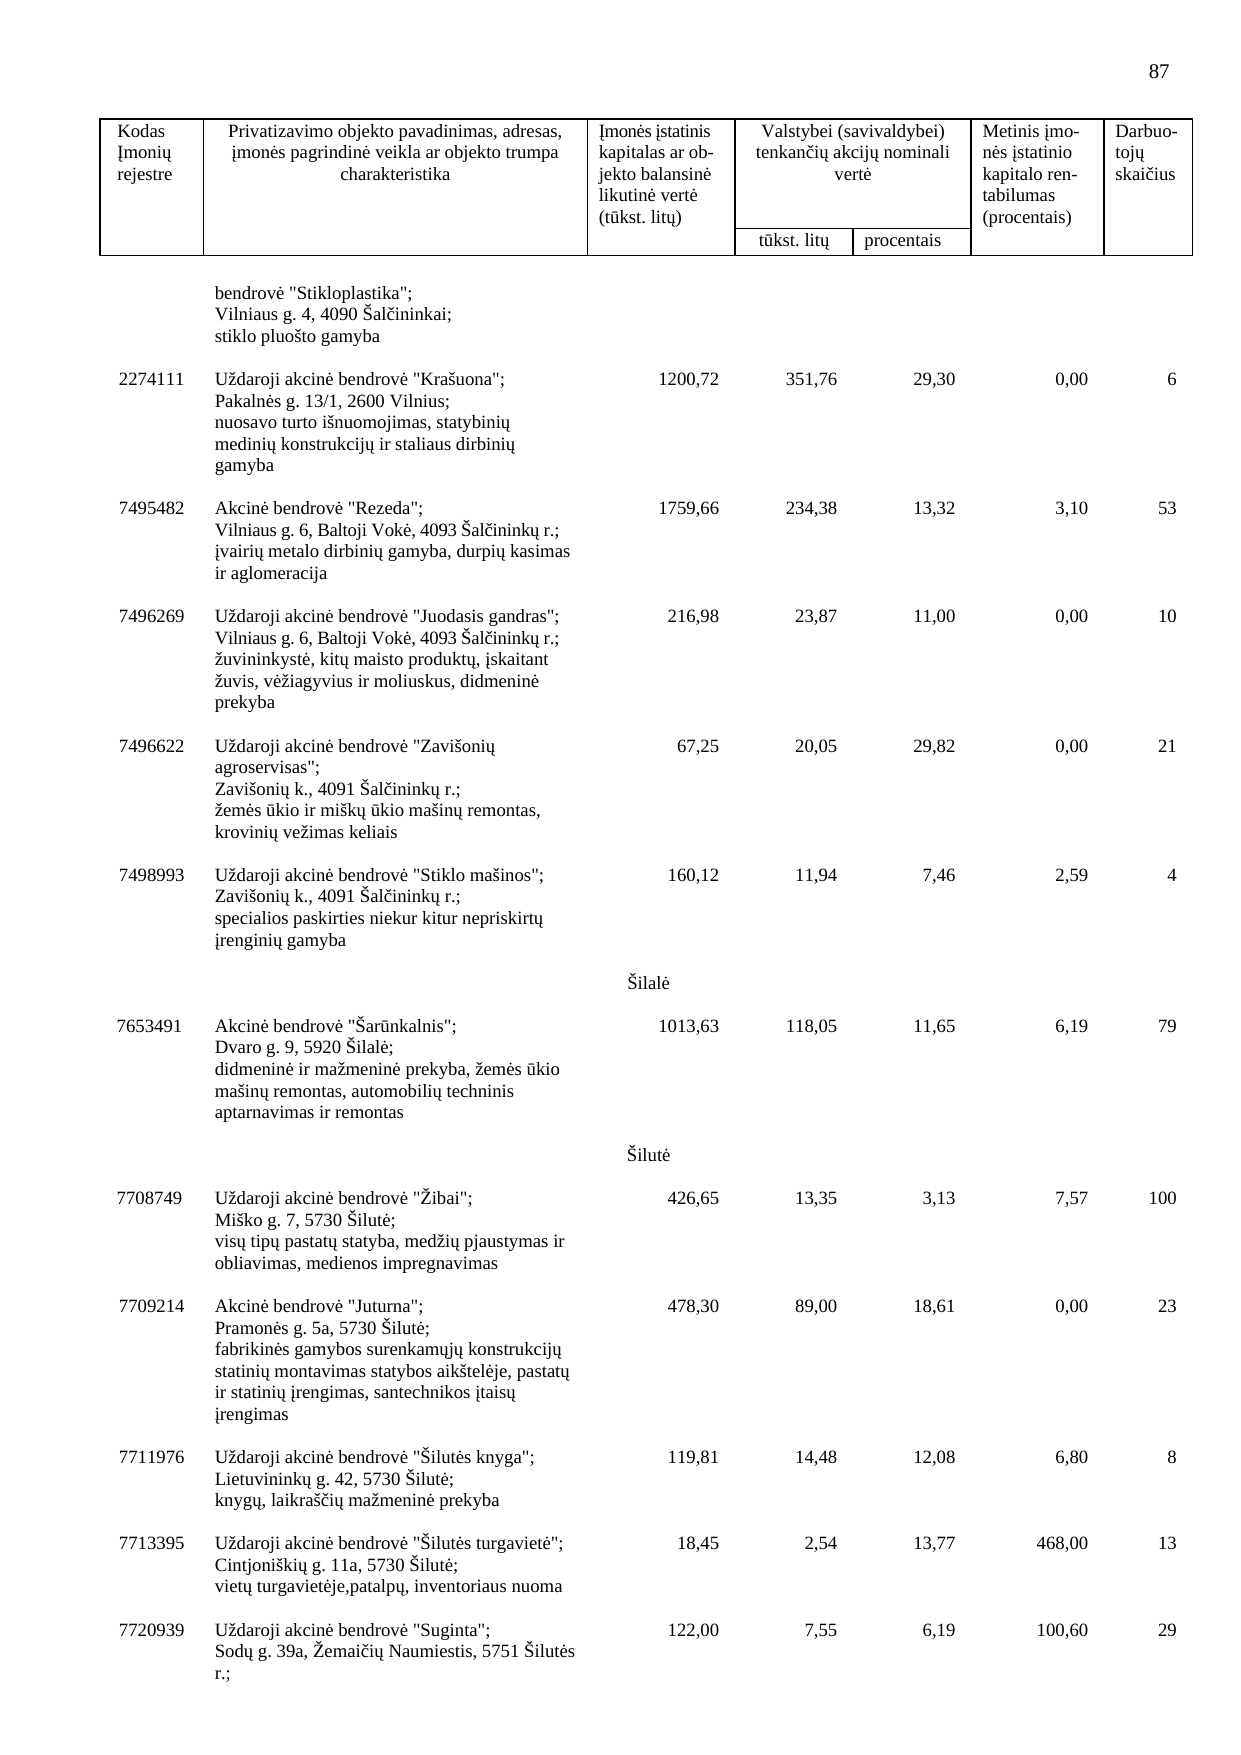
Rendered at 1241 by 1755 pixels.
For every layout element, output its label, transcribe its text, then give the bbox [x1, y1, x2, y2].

table_cell 351,76 [735, 368, 853, 497]
table_cell Uždaroji akcinė bendrovė "Krašuona"; Pakalnės g. 13/1, 2600 Vilnius; nuosavo turto išnuomojimas, statybinių medinių konstrukcijų ir staliaus dirbinių gamyba [203, 368, 587, 497]
table_cell 23,87 [735, 605, 853, 734]
table_cell 426,65 [587, 1187, 735, 1295]
table_cell 11,00 [853, 605, 971, 734]
table_cell 7711976 [100, 1446, 203, 1532]
table_cell 11,65 [853, 1015, 971, 1144]
table_cell 118,05 [735, 1015, 853, 1144]
table_cell 89,00 [735, 1295, 853, 1446]
table_cell 4 [1104, 864, 1192, 972]
table_cell bendrovė "Stikloplastika"; Vilniaus g. 4, 4090 Šalčininkai; stiklo pluošto gamyba [203, 282, 587, 368]
table_cell 100 [1104, 1187, 1192, 1295]
table_cell [100, 282, 203, 368]
table_cell Uždaroji akcinė bendrovė "Suginta"; Sodų g. 39a, Žemaičių Naumiestis, 5751 Šilutės r.; [203, 1619, 587, 1683]
table_header Įmonės įstatinis kapitalas ar ob-jekto balansinė likutinė vertė (tūkst. litų) [588, 120, 734, 227]
table_cell 14,48 [735, 1446, 853, 1532]
table_cell 29,30 [853, 368, 971, 497]
table_cell 53 [1104, 497, 1192, 605]
table_cell Uždaroji akcinė bendrovė "Šilutės knyga"; Lietuvininkų g. 42, 5730 Šilutė; knygų, laikraščių mažmeninė prekyba [203, 1446, 587, 1532]
table_cell 6,80 [971, 1446, 1104, 1532]
table_cell 7,55 [735, 1619, 853, 1683]
table_cell Akcinė bendrovė "Šarūnkalnis"; Dvaro g. 9, 5920 Šilalė; didmeninė ir mažmeninė prekyba, žemės ūkio mašinų remontas, automobilių techninis aptarnavimas ir remontas [203, 1015, 587, 1144]
table_cell 6,19 [971, 1015, 1104, 1144]
table_cell Šilutė [100, 1144, 1192, 1187]
table_header Valstybei (savivaldybei) tenkančių akcijų nominali vertė [736, 120, 970, 227]
table_cell 18,45 [587, 1532, 735, 1618]
table_cell 7498993 [100, 864, 203, 972]
table_cell [1105, 228, 1192, 254]
table_cell 119,81 [587, 1446, 735, 1532]
table_cell 160,12 [587, 864, 735, 972]
table_header Darbuo-tojų skaičius [1105, 120, 1192, 227]
table_cell Uždaroji akcinė bendrovė "Stiklo mašinos"; Zavišonių k., 4091 Šalčininkų r.; specialios paskirties niekur kitur nepriskirtų įrenginių gamyba [203, 864, 587, 972]
table_cell 13,77 [853, 1532, 971, 1618]
table_cell 1200,72 [587, 368, 735, 497]
table_cell [972, 228, 1103, 254]
table_cell 12,08 [853, 1446, 971, 1532]
table_cell Akcinė bendrovė "Juturna"; Pramonės g. 5a, 5730 Šilutė; fabrikinės gamybos surenkamųjų konstrukcijų statinių montavimas statybos aikštelėje, pastatų ir statinių įrengimas, santechnikos įtaisų įrengimas [203, 1295, 587, 1446]
table_cell Uždaroji akcinė bendrovė "Žibai"; Miško g. 7, 5730 Šilutė; visų tipų pastatų statyba, medžių pjaustymas ir obliavimas, medienos impregnavimas [203, 1187, 587, 1295]
table_cell 7653491 [100, 1015, 203, 1144]
table_cell [588, 228, 734, 254]
table_cell Akcinė bendrovė "Rezeda"; Vilniaus g. 6, Baltoji Vokė, 4093 Šalčininkų r.; įvairių metalo dirbinių gamyba, durpių kasimas ir aglomeracija [203, 497, 587, 605]
table_cell 216,98 [587, 605, 735, 734]
table_cell [587, 256, 735, 282]
table_cell 2274111 [100, 368, 203, 497]
table_cell 21 [1104, 735, 1192, 864]
table_cell 0,00 [971, 735, 1104, 864]
table_cell 100,60 [971, 1619, 1104, 1683]
table_cell [101, 228, 203, 254]
table_cell [735, 282, 853, 368]
table_cell 0,00 [971, 368, 1104, 497]
table_cell Šilalė [100, 972, 1192, 1015]
table_cell [971, 282, 1104, 368]
table_cell 1759,66 [587, 497, 735, 605]
table_cell 7496622 [100, 735, 203, 864]
table_cell [100, 256, 203, 282]
table_cell Uždaroji akcinė bendrovė "Juodasis gandras"; Vilniaus g. 6, Baltoji Vokė, 4093 Šalčininkų r.; žuvininkystė, kitų maisto produktų, įskaitant žuvis, vėžiagyvius ir moliuskus, didmeninė prekyba [203, 605, 587, 734]
table_cell Uždaroji akcinė bendrovė "Zavišonių agroservisas"; Zavišonių k., 4091 Šalčininkų r.; žemės ūkio ir miškų ūkio mašinų remontas, krovinių vežimas keliais [203, 735, 587, 864]
table_cell [853, 256, 971, 282]
table_cell Uždaroji akcinė bendrovė "Šilutės turgavietė"; Cintjoniškių g. 11a, 5730 Šilutė; vietų turgavietėje,patalpų, inventoriaus nuoma [203, 1532, 587, 1618]
table_cell procentais [854, 229, 970, 254]
table_cell 2,54 [735, 1532, 853, 1618]
table_cell 7713395 [100, 1532, 203, 1618]
table_header Kodas Įmonių rejestre [101, 120, 203, 227]
table_cell [203, 256, 587, 282]
table_cell [735, 256, 853, 282]
table_cell 2,59 [971, 864, 1104, 972]
table_cell 3,10 [971, 497, 1104, 605]
table_cell tūkst. litų [736, 229, 852, 254]
table_cell 8 [1104, 1446, 1192, 1532]
table_cell 3,13 [853, 1187, 971, 1295]
table_cell 13 [1104, 1532, 1192, 1618]
table_cell [587, 282, 735, 368]
table_cell 0,00 [971, 605, 1104, 734]
table_cell 6,19 [853, 1619, 971, 1683]
table_cell 6 [1104, 368, 1192, 497]
table_cell [853, 282, 971, 368]
table_cell 7495482 [100, 497, 203, 605]
table_header Metinis įmo-nės įstatinio kapitalo ren-tabilumas (procentais) [972, 120, 1103, 227]
table_cell 0,00 [971, 1295, 1104, 1446]
table_cell 7708749 [100, 1187, 203, 1295]
table_cell 1013,63 [587, 1015, 735, 1144]
table_cell [1104, 282, 1192, 368]
table_cell 234,38 [735, 497, 853, 605]
table_cell 10 [1104, 605, 1192, 734]
table_header Privatizavimo objekto pavadinimas, adresas, įmonės pagrindinė veikla ar objekto trumpa charakteristika [204, 120, 587, 227]
table_cell [1104, 256, 1192, 282]
table_cell 7,46 [853, 864, 971, 972]
table_cell 79 [1104, 1015, 1192, 1144]
table_cell 468,00 [971, 1532, 1104, 1618]
table_cell 29,82 [853, 735, 971, 864]
table_cell 20,05 [735, 735, 853, 864]
table_cell [971, 256, 1104, 282]
table_cell 18,61 [853, 1295, 971, 1446]
table_cell 7720939 [100, 1619, 203, 1683]
table_cell [204, 228, 587, 254]
table_cell 7,57 [971, 1187, 1104, 1295]
table_cell 7496269 [100, 605, 203, 734]
table_cell 29 [1104, 1619, 1192, 1683]
table_cell 7709214 [100, 1295, 203, 1446]
table_cell 11,94 [735, 864, 853, 972]
table_cell 122,00 [587, 1619, 735, 1683]
table_cell 67,25 [587, 735, 735, 864]
table_cell 13,32 [853, 497, 971, 605]
table_cell 23 [1104, 1295, 1192, 1446]
table_cell 478,30 [587, 1295, 735, 1446]
table_cell 13,35 [735, 1187, 853, 1295]
